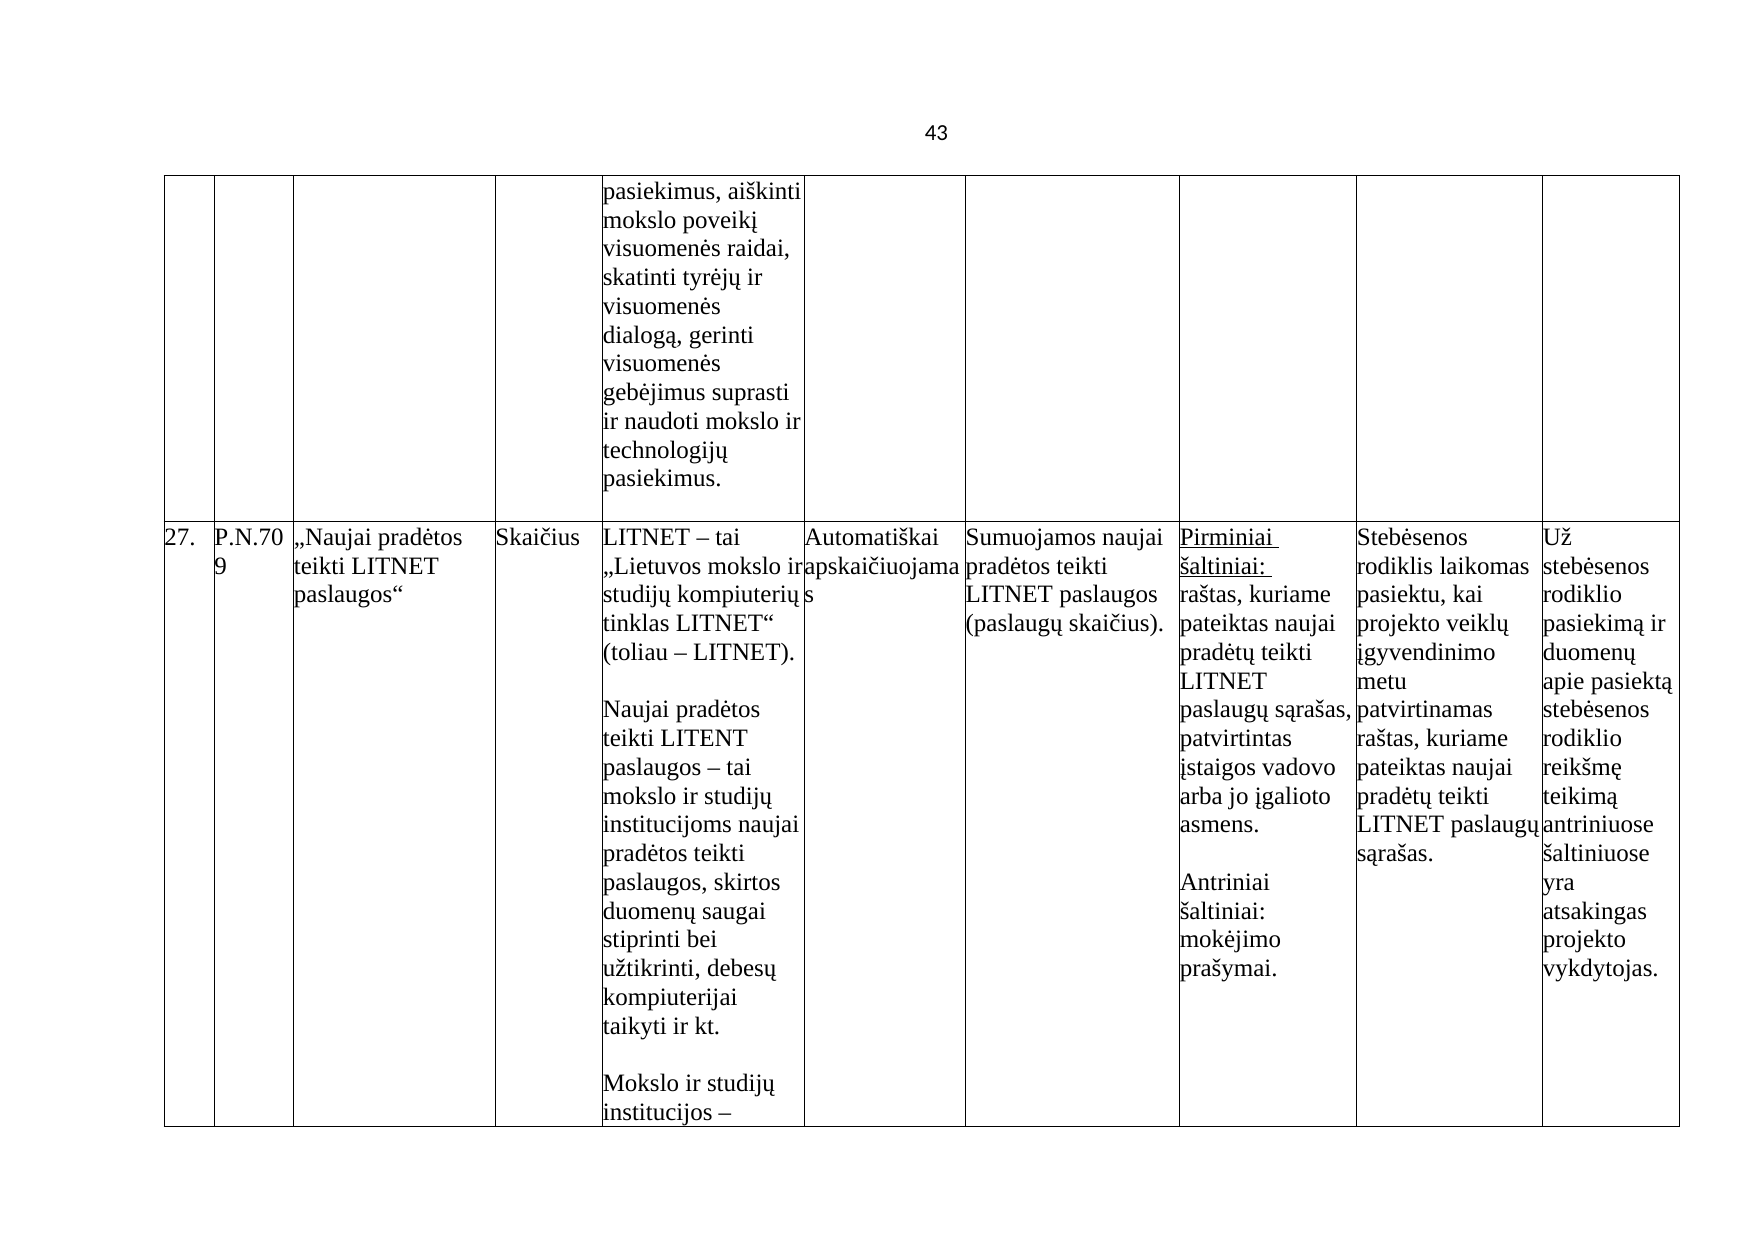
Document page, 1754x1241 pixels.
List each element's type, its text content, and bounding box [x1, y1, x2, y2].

table_cell [294, 176, 495, 521]
table_cell [215, 176, 293, 521]
table_cell [805, 176, 965, 521]
table_cell [1357, 176, 1542, 521]
table_cell „Naujai pradėtos teikti LITNET paslaugos“ [294, 522, 495, 1126]
table_cell 27. [165, 522, 214, 1126]
table_cell P.N.709 [215, 522, 293, 1126]
table_cell Už stebėsenos rodiklio pasiekimą ir duomenų apie pasiektą stebėsenos rodiklio reikšmę teikimą antriniuose šaltiniuose yra atsakingas projekto vykdytojas. [1543, 522, 1679, 1126]
table_cell Sumuojamos naujai pradėtos teikti LITNET paslaugos (paslaugų skaičius). [966, 522, 1179, 1126]
table_cell [496, 176, 602, 521]
table_cell [165, 176, 214, 521]
table_cell Automatiškai apskaičiuojamas [805, 522, 965, 1126]
table_cell Pirminiai šaltiniai: raštas, kuriame pateiktas naujai pradėtų teikti LITNET paslaugų sąrašas, patvirtintas įstaigos vadovo arba jo įgalioto asmens. Antriniai šaltiniai: mokėjimo prašymai. [1180, 522, 1356, 1126]
table_cell LITNET – tai „Lietuvos mokslo ir studijų kompiuterių tinklas LITNET“ (toliau – LITNET). Naujai pradėtos teikti LITENT paslaugos – tai mokslo ir studijų institucijoms naujai pradėtos teikti paslaugos, skirtos duomenų saugai stiprinti bei užtikrinti, debesų kompiuterijai taikyti ir kt. Mokslo ir studijų institucijos – [603, 522, 804, 1126]
table_cell [1180, 176, 1356, 521]
table_cell Stebėsenos rodiklis laikomas pasiektu, kai projekto veiklų įgyvendinimo metu patvirtinamas raštas, kuriame pateiktas naujai pradėtų teikti LITNET paslaugų sąrašas. [1357, 522, 1542, 1126]
table_cell [966, 176, 1179, 521]
table_cell [1543, 176, 1679, 521]
table_cell pasiekimus, aiškinti mokslo poveikį visuomenės raidai, skatinti tyrėjų ir visuomenės dialogą, gerinti visuomenės gebėjimus suprasti ir naudoti mokslo ir technologijų pasiekimus. [603, 176, 804, 521]
table_cell Skaičius [496, 522, 602, 1126]
